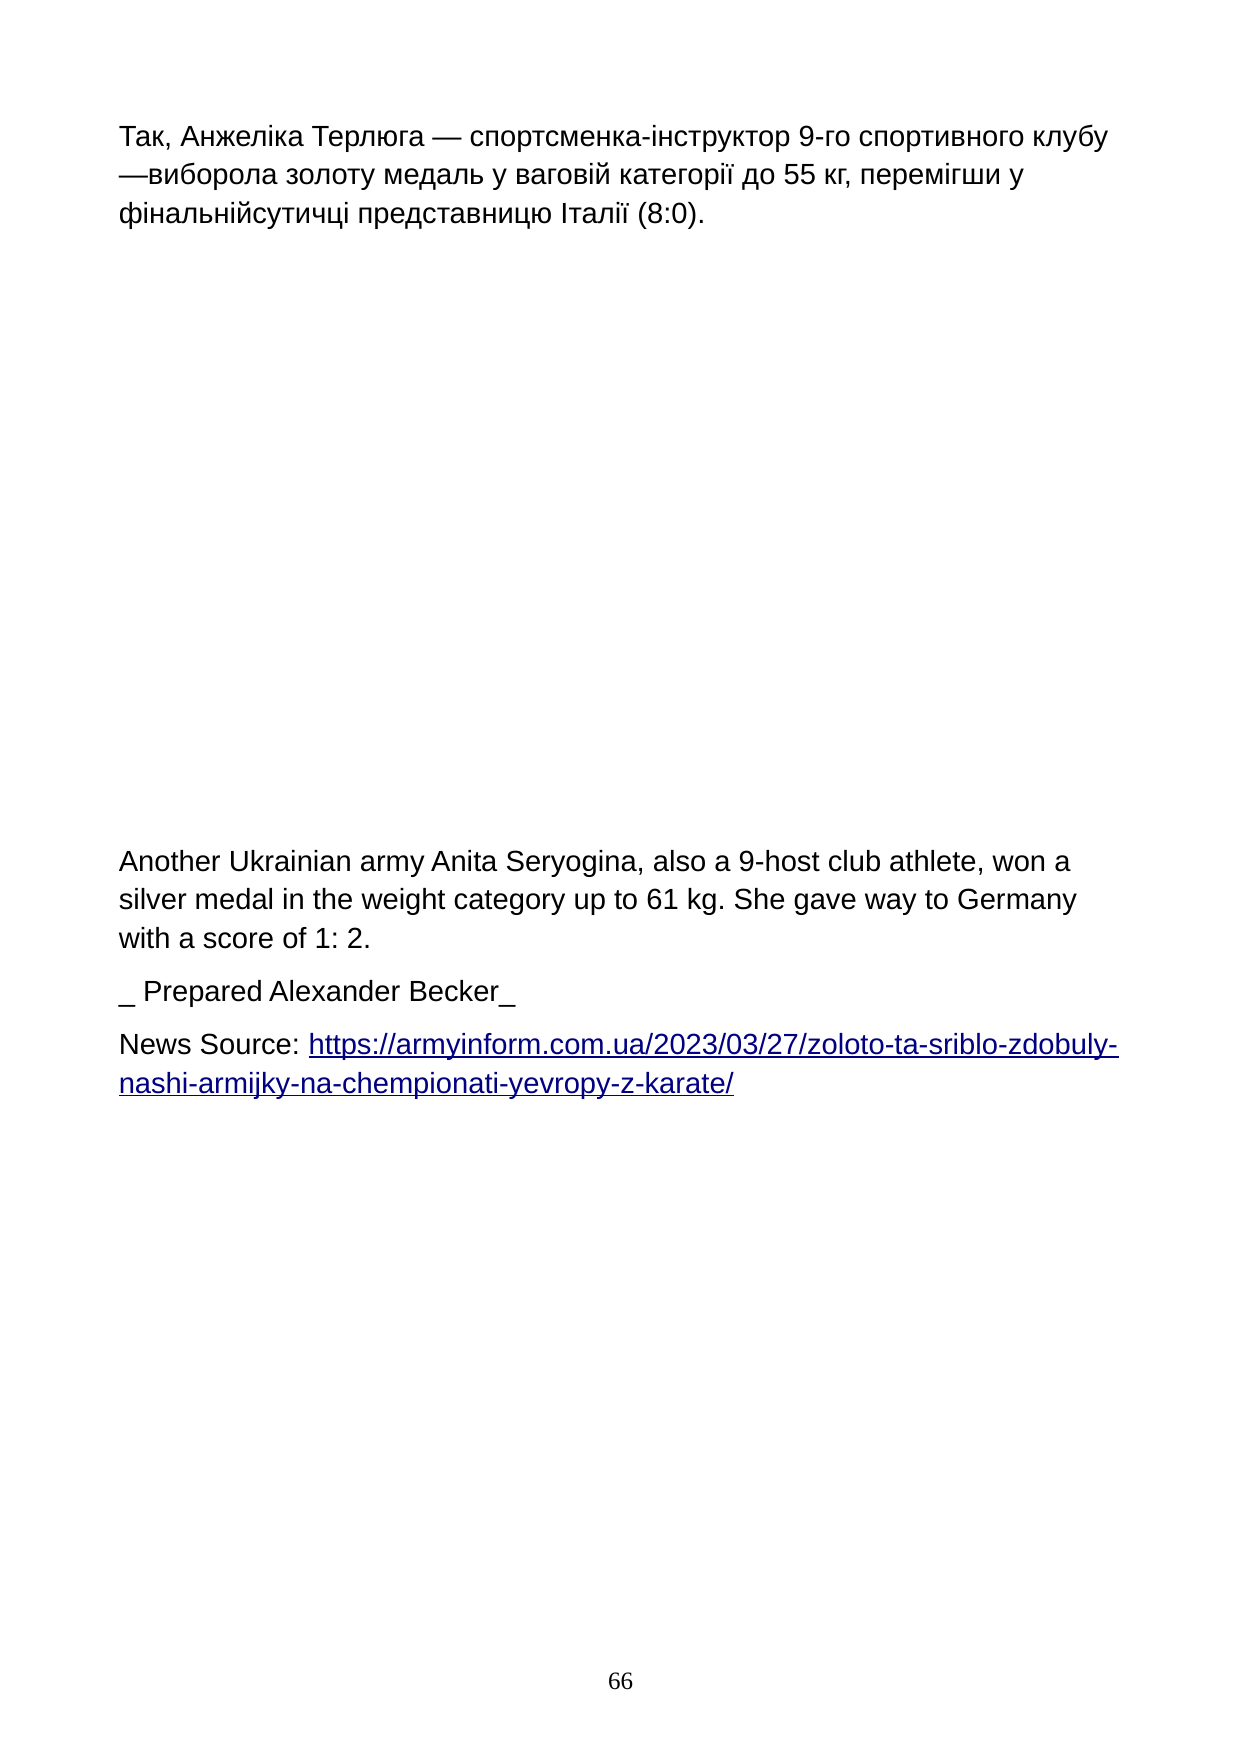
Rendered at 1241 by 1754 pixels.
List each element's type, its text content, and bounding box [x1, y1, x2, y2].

text Another Ukrainian army Anita Seryogina, also a 9-host club athlete, won a silver medal in the weight category up to 61 kg. She gave way to Germany with a score of 1: 2. [118, 249, 1122, 954]
text News Source: https://armyinform.com.ua/2023/03/27/zoloto-ta-sriblo-zdobuly-nashi-armijky-na-chempionati-yevropy-z-karate/ [118, 1027, 1122, 1099]
text Так, Анжеліка Терлюга — спортсменка-інструктор 9-го спортивного клубу —виборола золоту медаль у ваговій категорії до 55 кг, перемігши у фінальнійсутичці представницю Італії (8:0). [118, 118, 1122, 229]
text _ Prepared Alexander Becker_ [118, 974, 1122, 1007]
